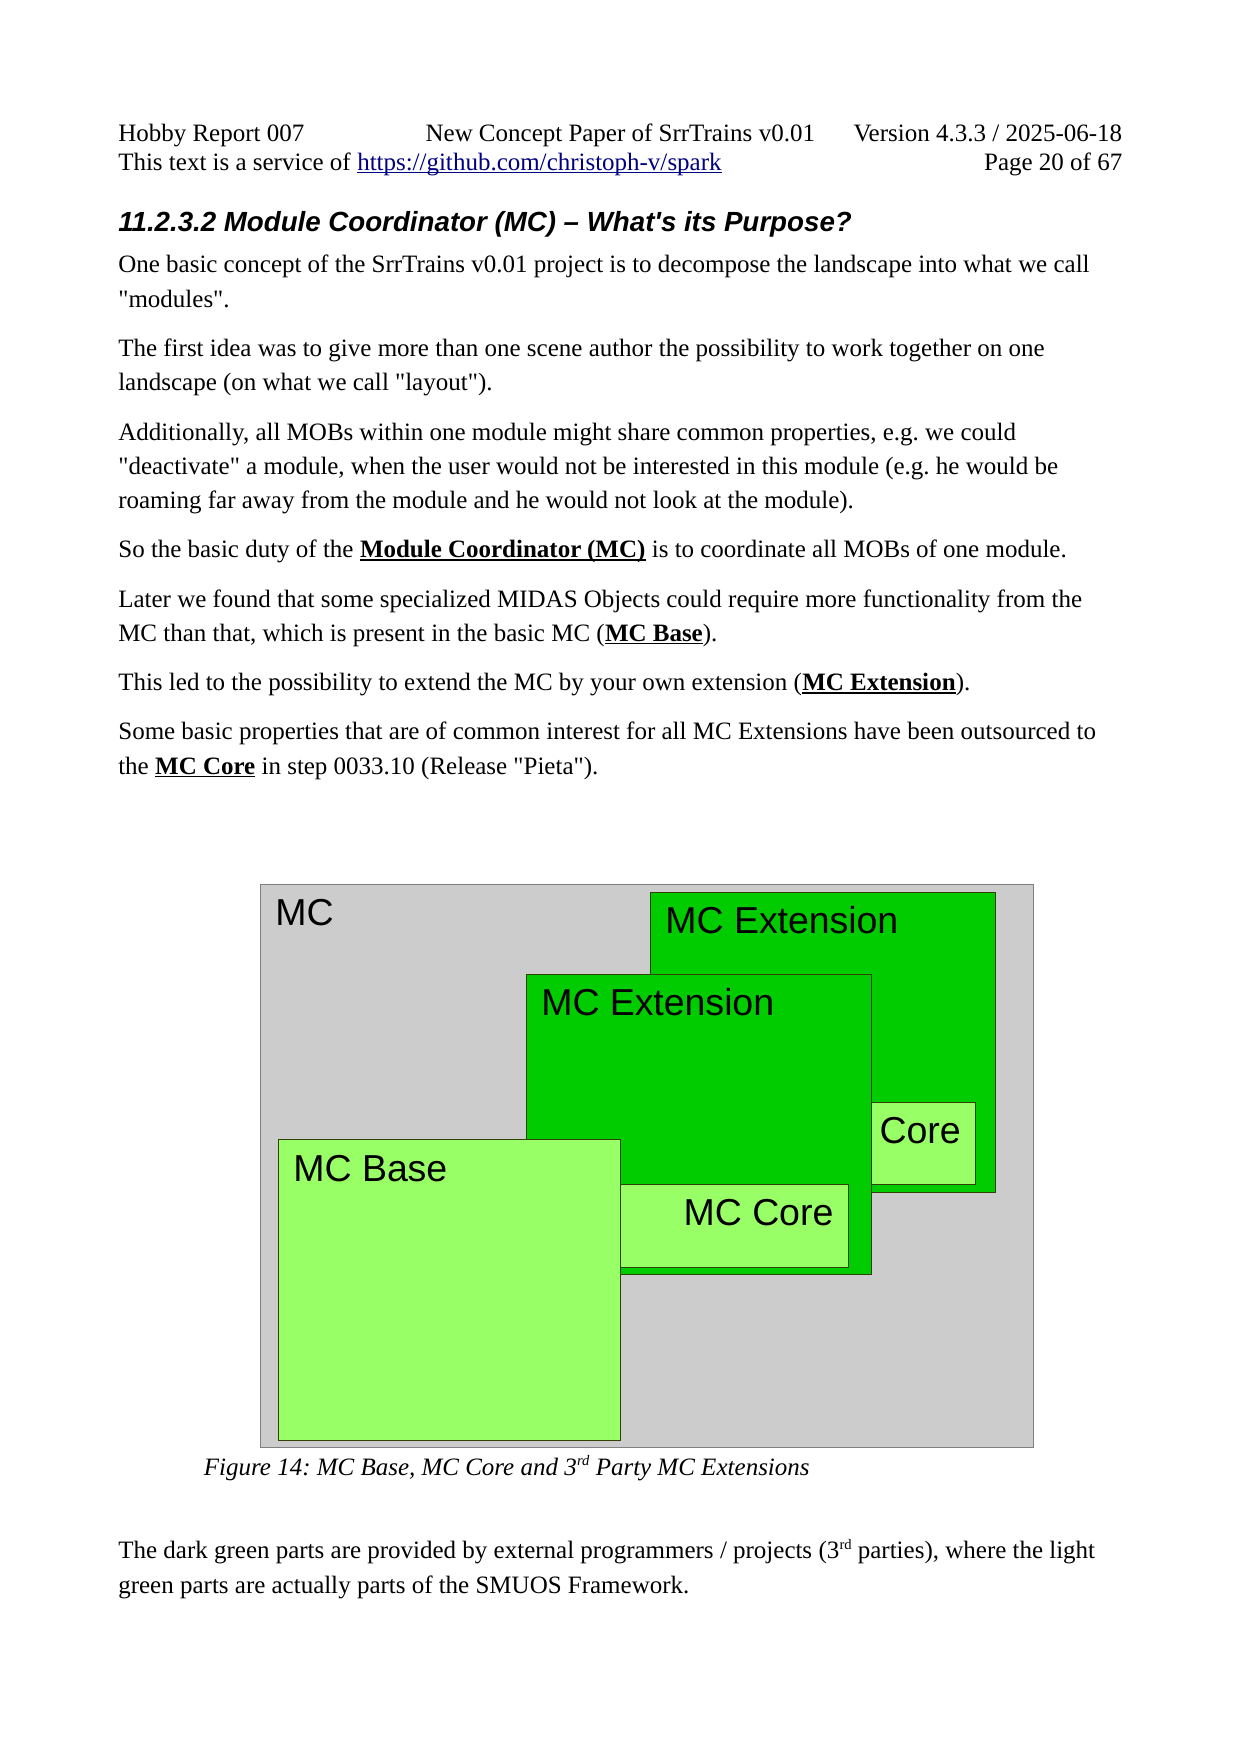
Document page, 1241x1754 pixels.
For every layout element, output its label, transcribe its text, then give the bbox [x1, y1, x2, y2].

text One basic concept of the SrrTrains v0.01 project is to decompose the landscape into what we call "modules". [118, 249, 1122, 313]
subtitle 11.2.3.2 Module Coordinator (MC) – What's its Purpose? [118, 205, 1122, 237]
text The first idea was to give more than one scene author the possibility to work together on one landscape (on what we call "layout"). [118, 333, 1122, 396]
text Additionally, all MOBs within one module might share common properties, e.g. we could "deactivate" a module, when the user would not be interested in this module (e.g. he would be roaming far away from the module and he would not look at the module). [118, 417, 1122, 514]
text This led to the possibility to extend the MC by your own extension (MC Extension). [118, 667, 1122, 696]
text The dark green parts are provided by external programmers / projects (3rd parties), where the light green parts are actually parts of the SMUOS Framework. [118, 1536, 1122, 1599]
text Some basic properties that are of common interest for all MC Extensions have been outsourced to the MC Core in step 0033.10 (Release "Pieta"). [118, 716, 1122, 779]
text Figure 14: MC Base, MC Core and 3rd Party MC Extensions [204, 861, 1036, 1481]
text Later we found that some specialized MIDAS Objects could require more functionality from the MC than that, which is present in the basic MC (MC Base). [118, 584, 1122, 647]
text So the basic duty of the Module Coordinator (MC) is to coordinate all MOBs of one module. [118, 534, 1122, 563]
